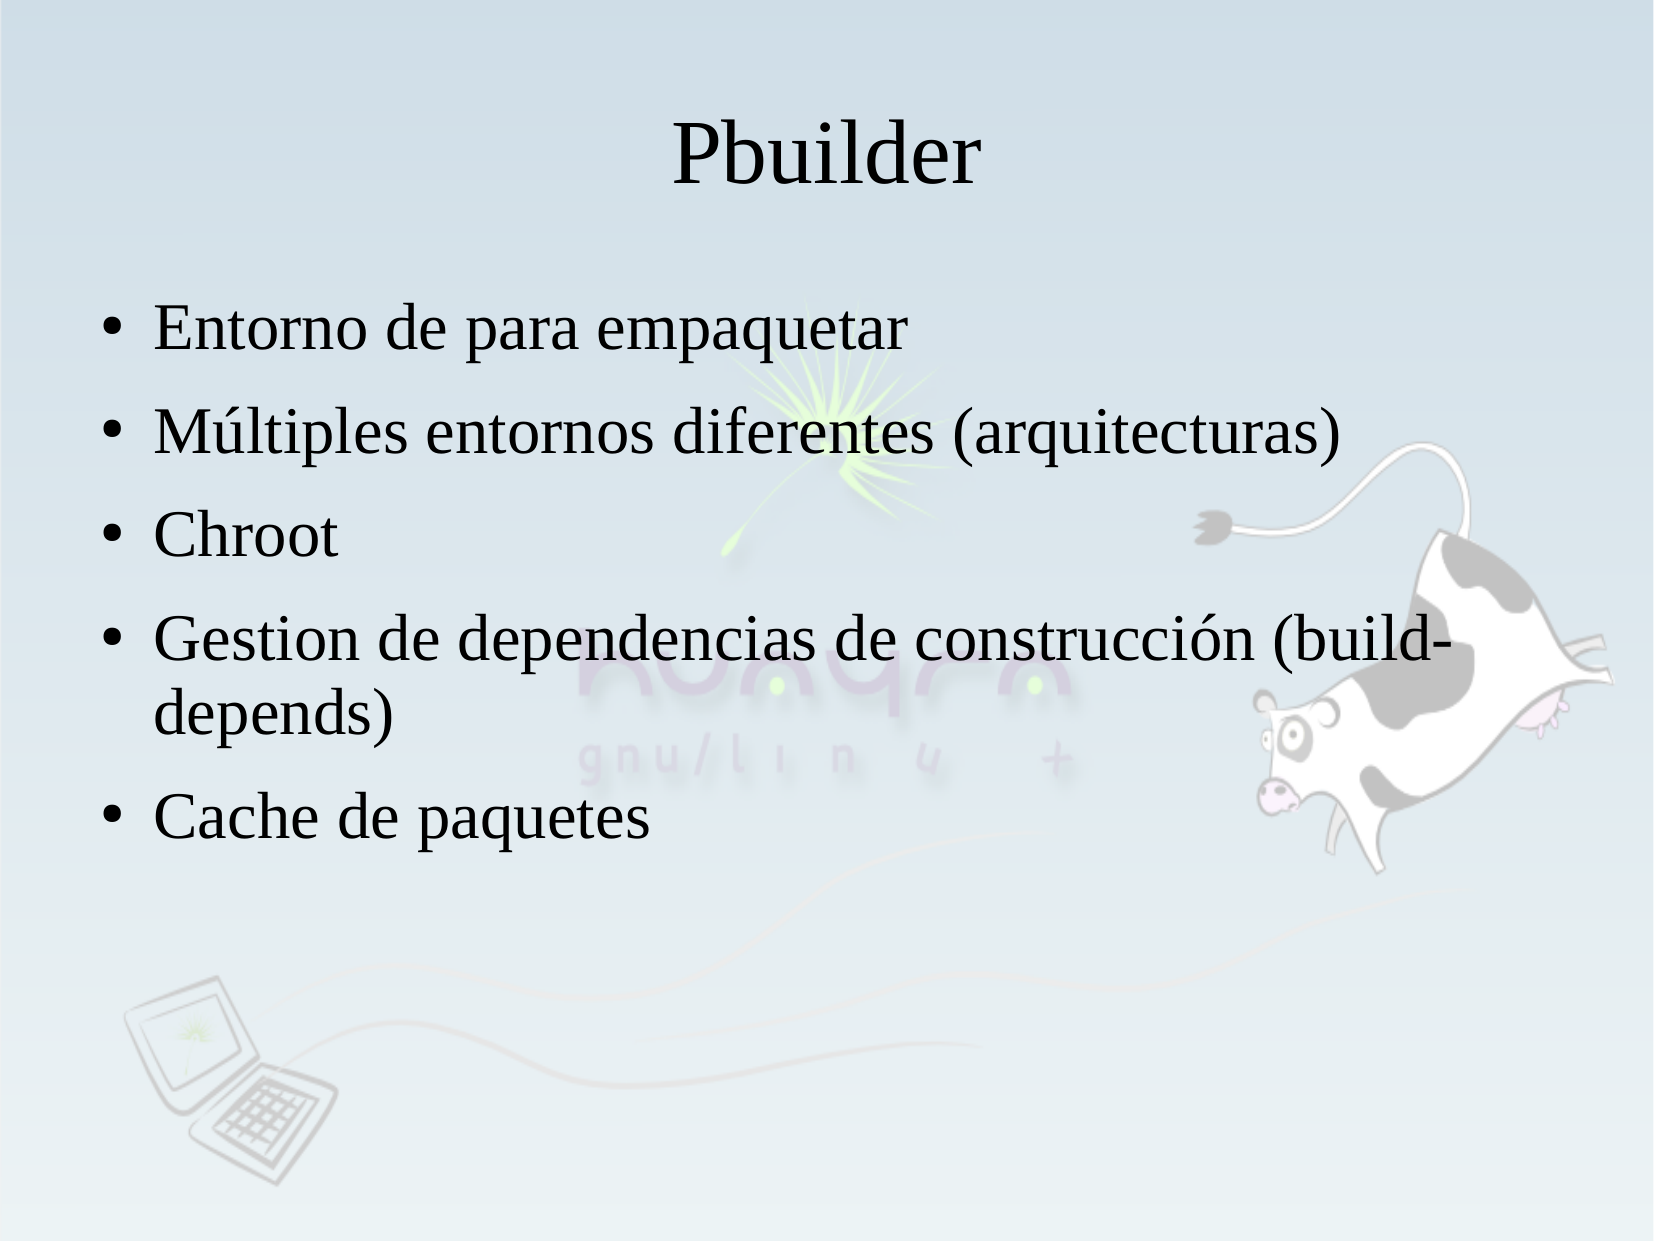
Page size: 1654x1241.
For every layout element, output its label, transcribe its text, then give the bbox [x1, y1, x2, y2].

title Pbuilder [82, 49, 1571, 257]
picture [0, 0, 1654, 1241]
list Entorno de para empaquetar Múltiples entornos diferentes (arquitecturas) Chroot Gestion de dependencias de construcción (build-depends) Cache de paquetes [82, 290, 1538, 1010]
